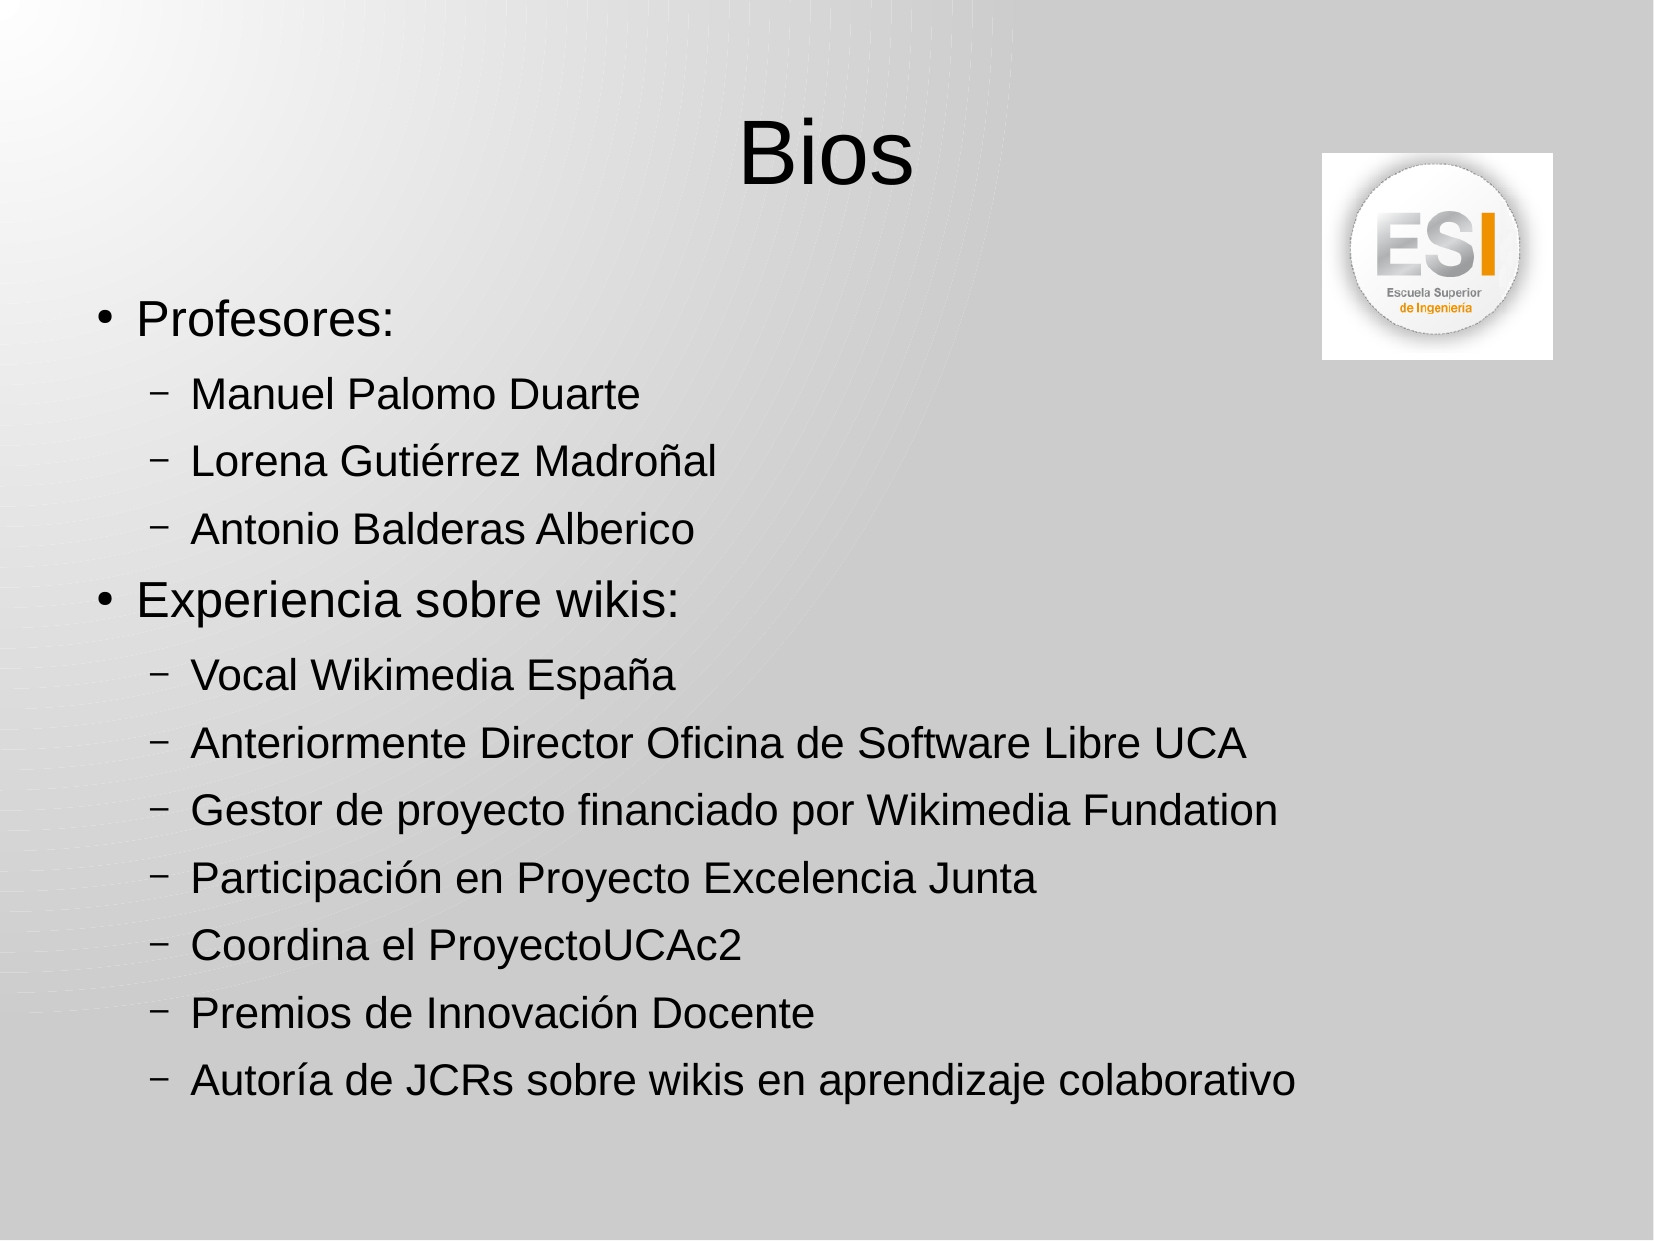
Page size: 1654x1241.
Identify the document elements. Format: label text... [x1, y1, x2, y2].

picture [1322, 153, 1553, 360]
list Profesores: Manuel Palomo Duarte Lorena Gutiérrez Madroñal Antonio Balderas Alberico Experiencia sobre wikis: Vocal Wikimedia España Anteriormente Director Oficina de Software Libre UCA Gestor de proyecto financiado por Wikimedia Fundation Participación en Proyecto Excelencia Junta Coordina el ProyectoUCAc2 Premios de Innovación Docente Autoría de JCRs sobre wikis en aprendizaje colaborativo [82, 290, 1538, 1109]
title Bios [82, 49, 1571, 257]
